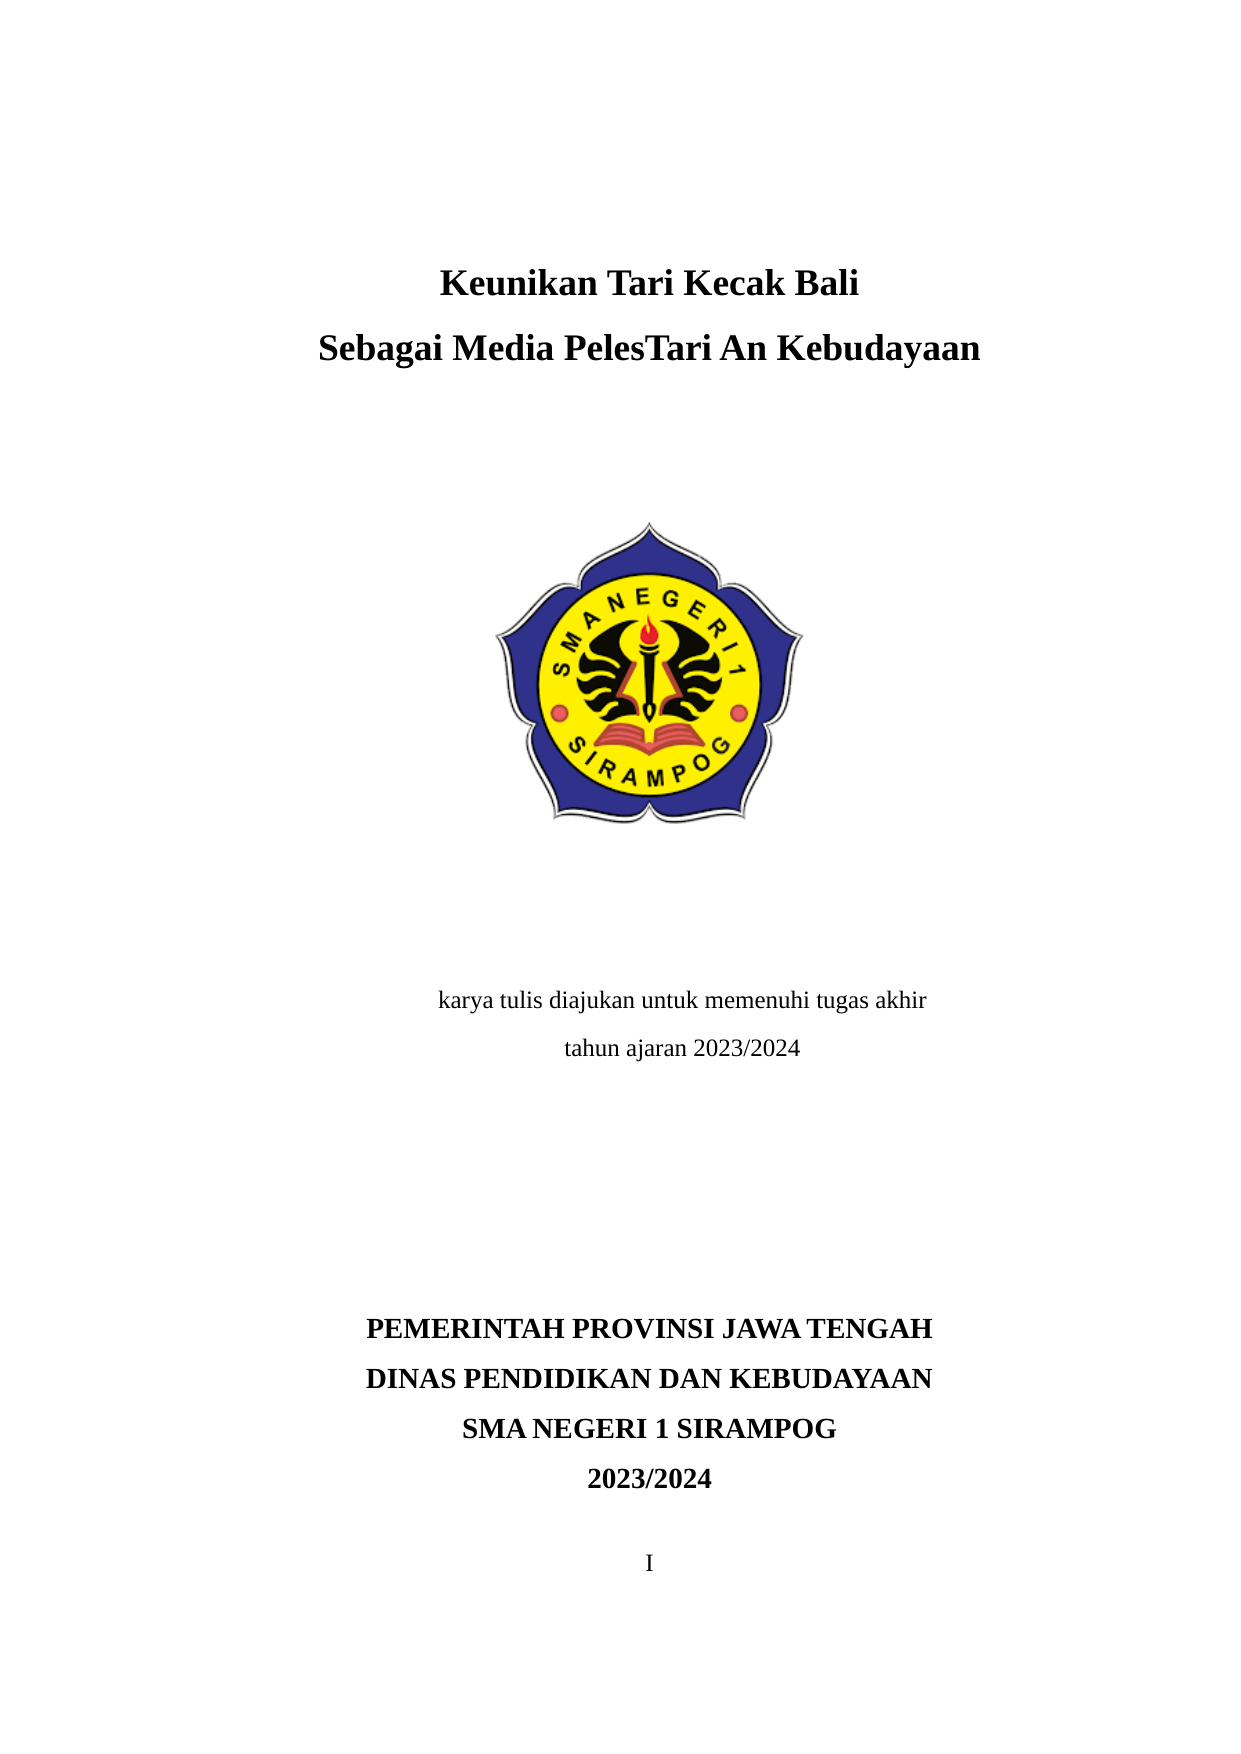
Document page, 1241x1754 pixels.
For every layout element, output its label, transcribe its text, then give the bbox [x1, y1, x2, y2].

picture [494, 517, 805, 828]
subtitle Keunikan Tari kecak bali Sebagai media pelesTari an kebudayaan [236, 261, 1063, 368]
text 2023/2024 [258, 1462, 1041, 1495]
text karya tulis diajukan untuk memenuhi tugas akhir [258, 986, 1041, 1014]
text DINAS PENDIDIKAN DAN KEBUDAYAAN [258, 1361, 1041, 1394]
text PEMERINTAH PROVINSI JAWA TENGAH [258, 1311, 1041, 1344]
text tahun ajaran 2023/2024 [258, 1033, 1041, 1062]
text SMA NEGERI 1 SIRAMPOG [258, 1411, 1041, 1445]
